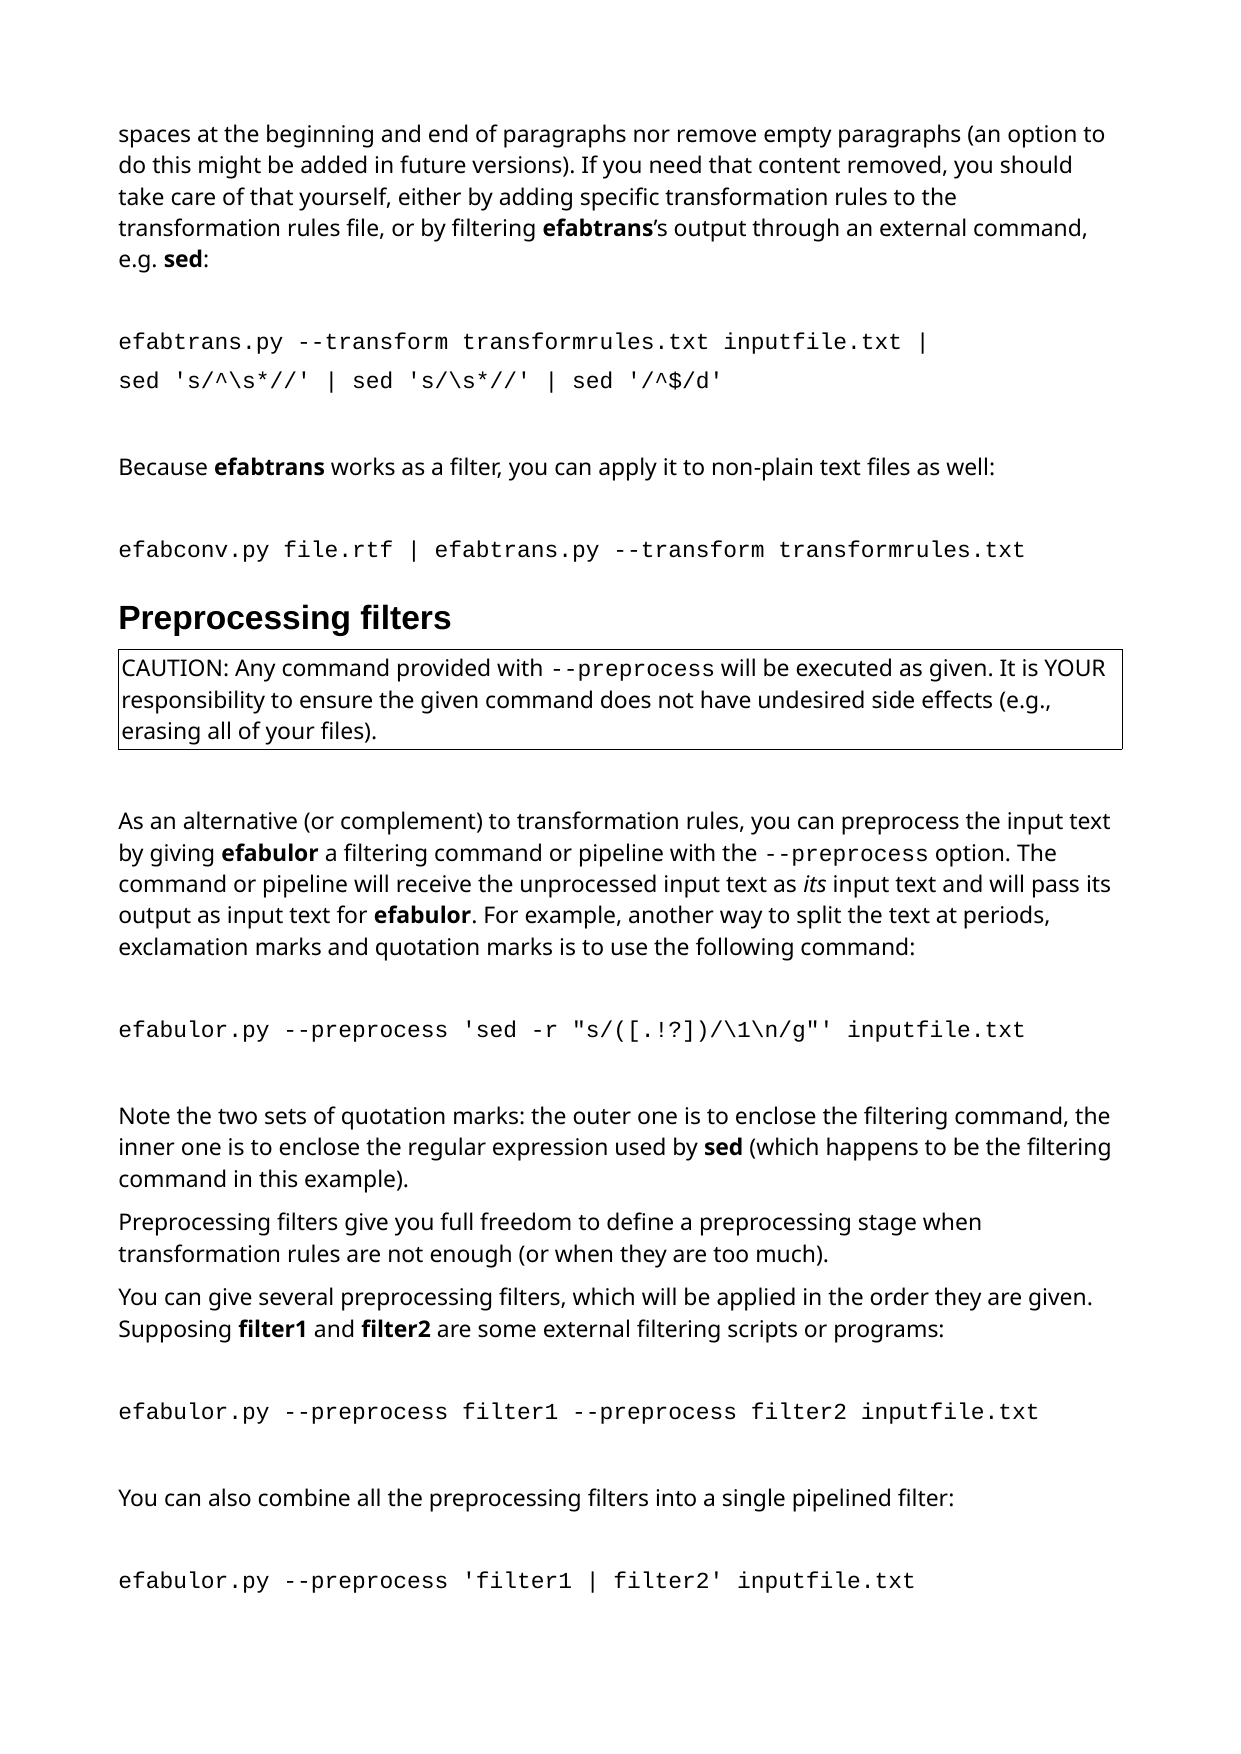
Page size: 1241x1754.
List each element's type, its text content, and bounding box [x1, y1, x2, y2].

text CAUTION: Any command provided with ‑‑preprocess will be executed as given. It is YOUR responsibility to ensure the given command does not have undesired side effects (e.g., erasing all of your files). [119, 650, 1122, 749]
text As an alternative (or complement) to transformation rules, you can preprocess the input text by giving efabulor a filtering command or pipeline with the ‑‑preprocess option. The command or pipeline will receive the unprocessed input text as its input text and will pass its output as input text for efabulor. For example, another way to split the text at periods, exclamation marks and quotation marks is to use the following command: [118, 805, 1122, 962]
text Preprocessing filters give you full freedom to define a preprocessing stage when transformation rules are not enough (or when they are too much). [118, 1206, 1122, 1269]
text efabtrans.py ‑‑transform transformrules.txt inputfile.txt | [118, 331, 1122, 357]
text You can give several preprocessing filters, which will be applied in the order they are given. Supposing filter1 and filter2 are some external filtering scripts or programs: [118, 1281, 1122, 1344]
text spaces at the beginning and end of paragraphs nor remove empty paragraphs (an option to do this might be added in future versions). If you need that content removed, you should take care of that yourself, either by adding specific transformation rules to the transformation rules file, or by filtering efabtrans’s output through an external command, e.g. sed: [118, 118, 1122, 274]
subtitle Preprocessing filters [118, 598, 1122, 637]
text You can also combine all the preprocessing filters into a single pipelined filter: [118, 1482, 1122, 1513]
text Note the two sets of quotation marks: the outer one is to enclose the filtering command, the inner one is to enclose the regular expression used by sed (which happens to be the filtering command in this example). [118, 1100, 1122, 1194]
text Because efabtrans works as a filter, you can apply it to non‑plain text files as well: [118, 451, 1122, 482]
text efabulor.py ‑‑preprocess filter1 ‑‑preprocess filter2 inputfile.txt [118, 1400, 1122, 1426]
text efabulor.py ‑‑preprocess 'sed ‑r "s/([.!?])/\1\n/g"' inputfile.txt [118, 1018, 1122, 1044]
text efabconv.py file.rtf | efabtrans.py ‑‑transform transformrules.txt [118, 539, 1122, 565]
text sed 's/^\s*//' | sed 's/\s*//' | sed '/^$/d' [118, 369, 1122, 395]
text efabulor.py ‑‑preprocess 'filter1 | filter2' inputfile.txt [118, 1570, 1122, 1596]
